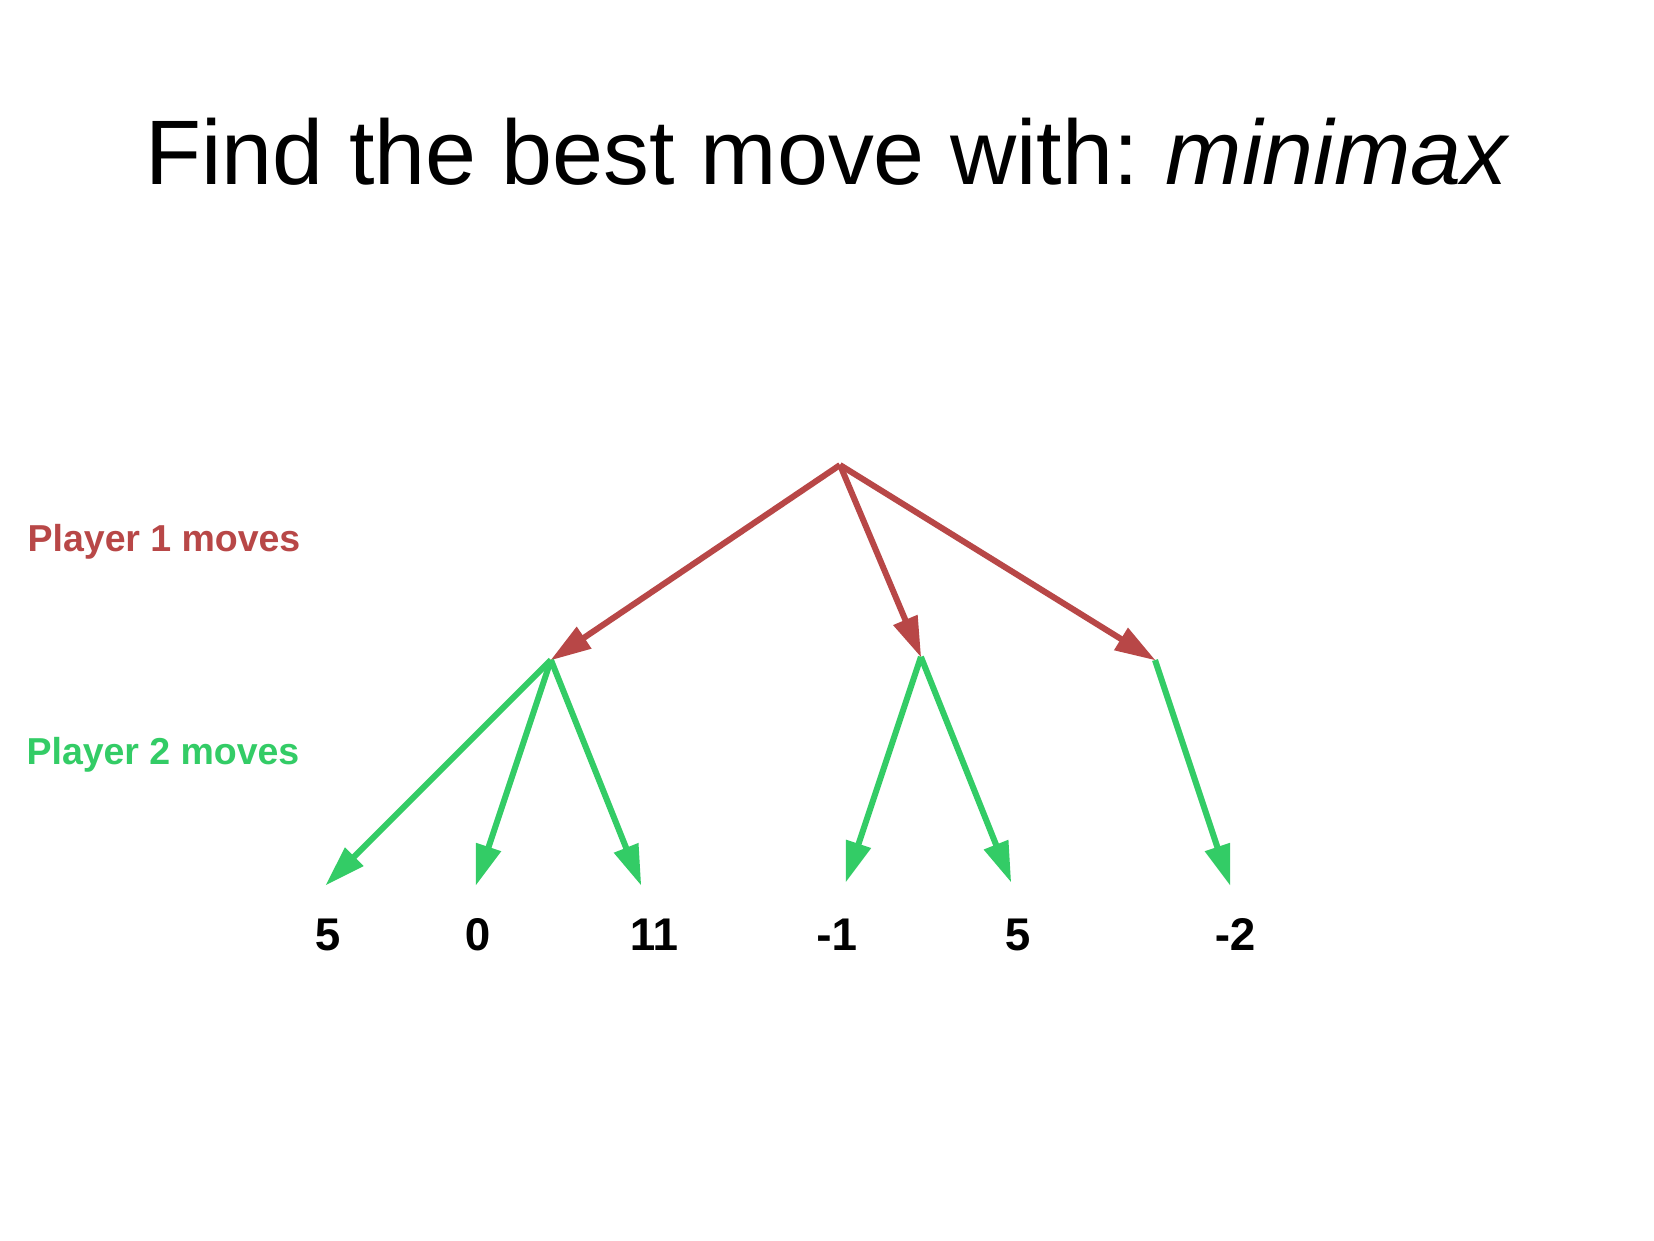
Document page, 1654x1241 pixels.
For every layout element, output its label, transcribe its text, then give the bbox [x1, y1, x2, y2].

text_box -1 [801, 901, 873, 969]
text_box Player 2 moves [11, 723, 313, 782]
text_box 11 [615, 901, 694, 969]
text_box Player 1 moves [12, 510, 314, 569]
title Find the best move with: minimax [82, 49, 1571, 257]
text_box 5 [990, 901, 1046, 969]
text_box 0 [450, 901, 506, 969]
text_box 5 [300, 901, 356, 969]
text_box -2 [1200, 901, 1271, 969]
